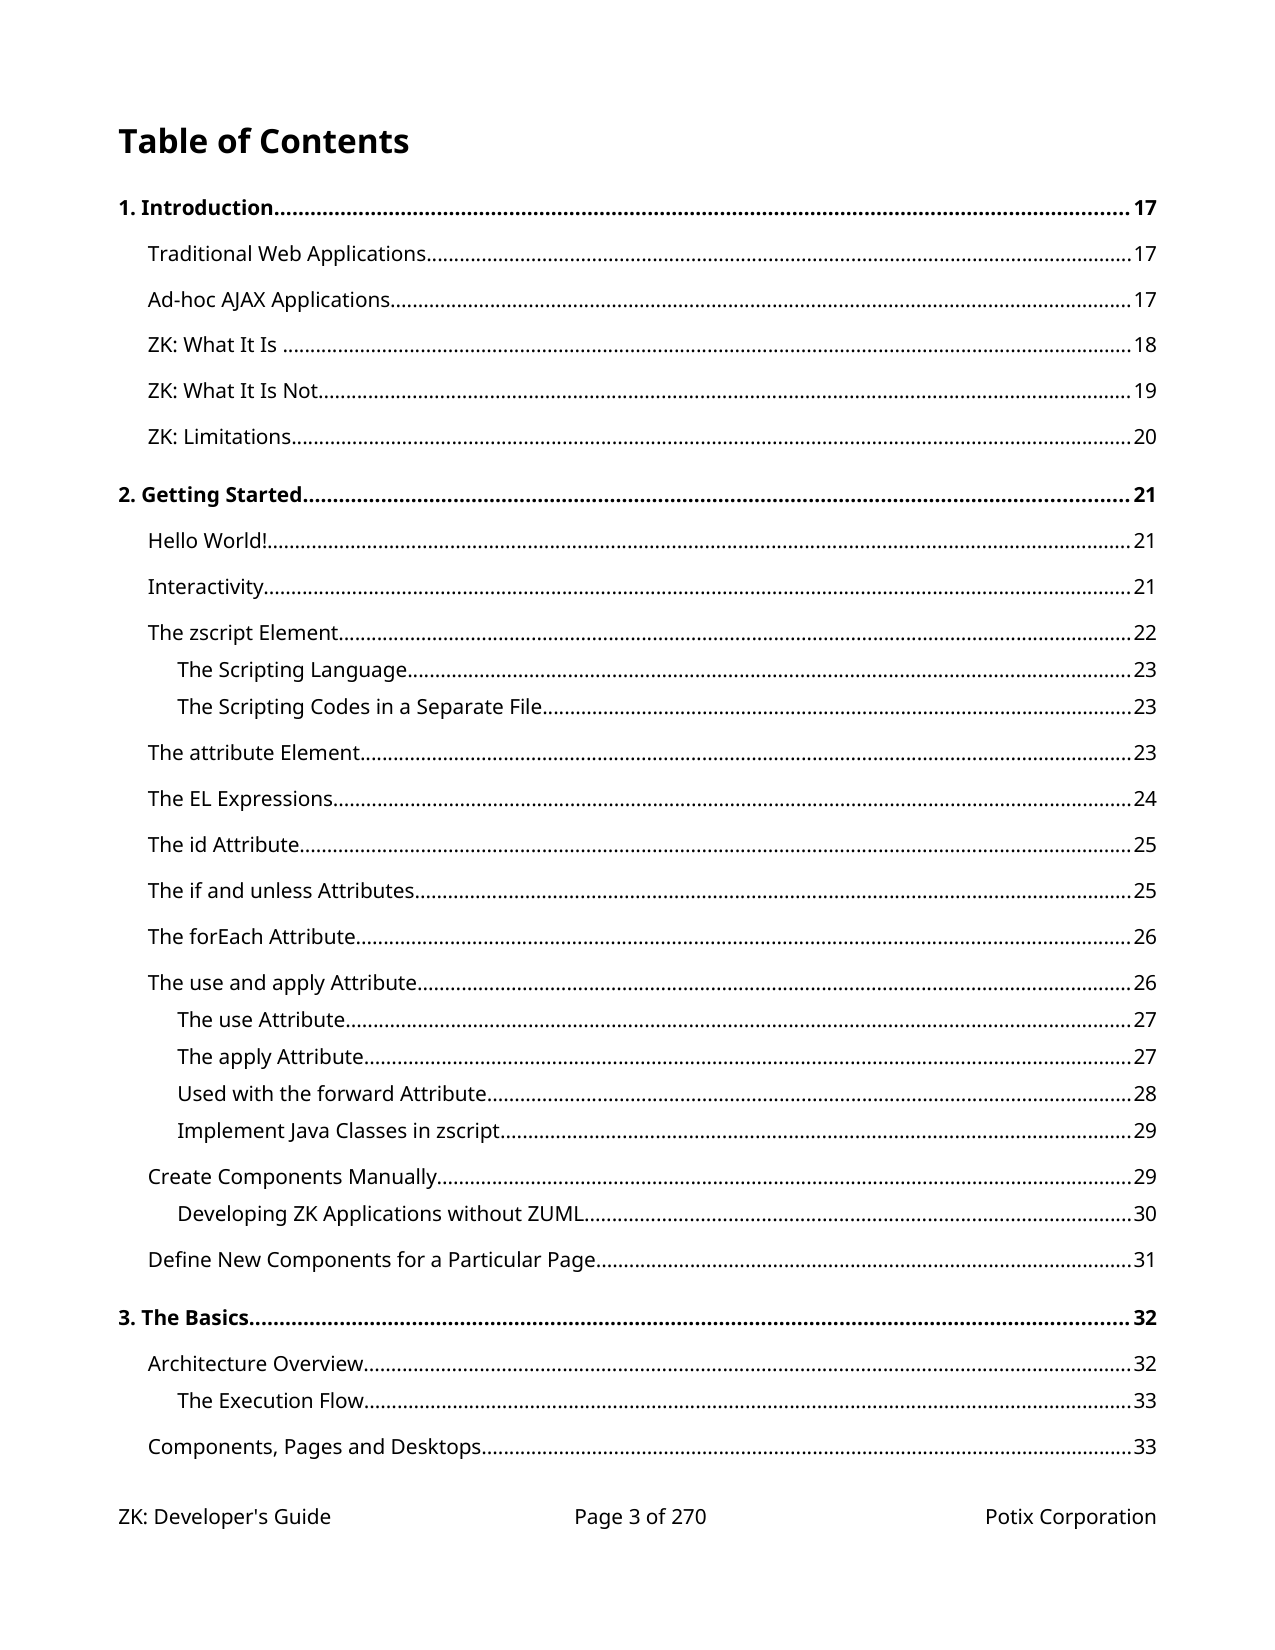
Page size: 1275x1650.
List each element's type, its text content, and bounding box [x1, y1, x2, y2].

text The if and unless Attributes 25 [148, 876, 1157, 904]
text 2. Getting Started 21 [118, 480, 1157, 508]
text Interactivity 21 [148, 572, 1157, 600]
text 1. Introduction 17 [118, 193, 1157, 221]
text Implement Java Classes in zscript 29 [177, 1116, 1157, 1144]
subtitle Table of Contents [118, 118, 1157, 163]
text The EL Expressions 24 [148, 784, 1157, 812]
text The forEach Attribute 26 [148, 922, 1157, 950]
text Ad-hoc AJAX Applications 17 [148, 285, 1157, 313]
text The zscript Element 22 [148, 618, 1157, 646]
text ZK: What It Is 18 [148, 331, 1157, 359]
text Hello World! 21 [148, 526, 1157, 554]
text The attribute Element 23 [148, 738, 1157, 766]
text ZK: Limitations 20 [148, 422, 1157, 451]
text The use and apply Attribute 26 [148, 968, 1157, 996]
text Create Components Manually 29 [148, 1162, 1157, 1190]
text Architecture Overview 32 [148, 1349, 1157, 1377]
text The id Attribute 25 [148, 830, 1157, 858]
text Traditional Web Applications 17 [148, 239, 1157, 267]
text The apply Attribute 27 [177, 1042, 1157, 1070]
text The Scripting Codes in a Separate File 23 [177, 692, 1157, 720]
text Developing ZK Applications without ZUML 30 [177, 1199, 1157, 1227]
text The use Attribute 27 [177, 1005, 1157, 1033]
text The Scripting Language 23 [177, 655, 1157, 683]
text ZK: What It Is Not 19 [148, 377, 1157, 405]
text Define New Components for a Particular Page 31 [148, 1245, 1157, 1273]
text Used with the forward Attribute 28 [177, 1079, 1157, 1107]
text Components, Pages and Desktops 33 [148, 1432, 1157, 1460]
text The Execution Flow 33 [177, 1386, 1157, 1414]
text 3. The Basics 32 [118, 1303, 1157, 1331]
